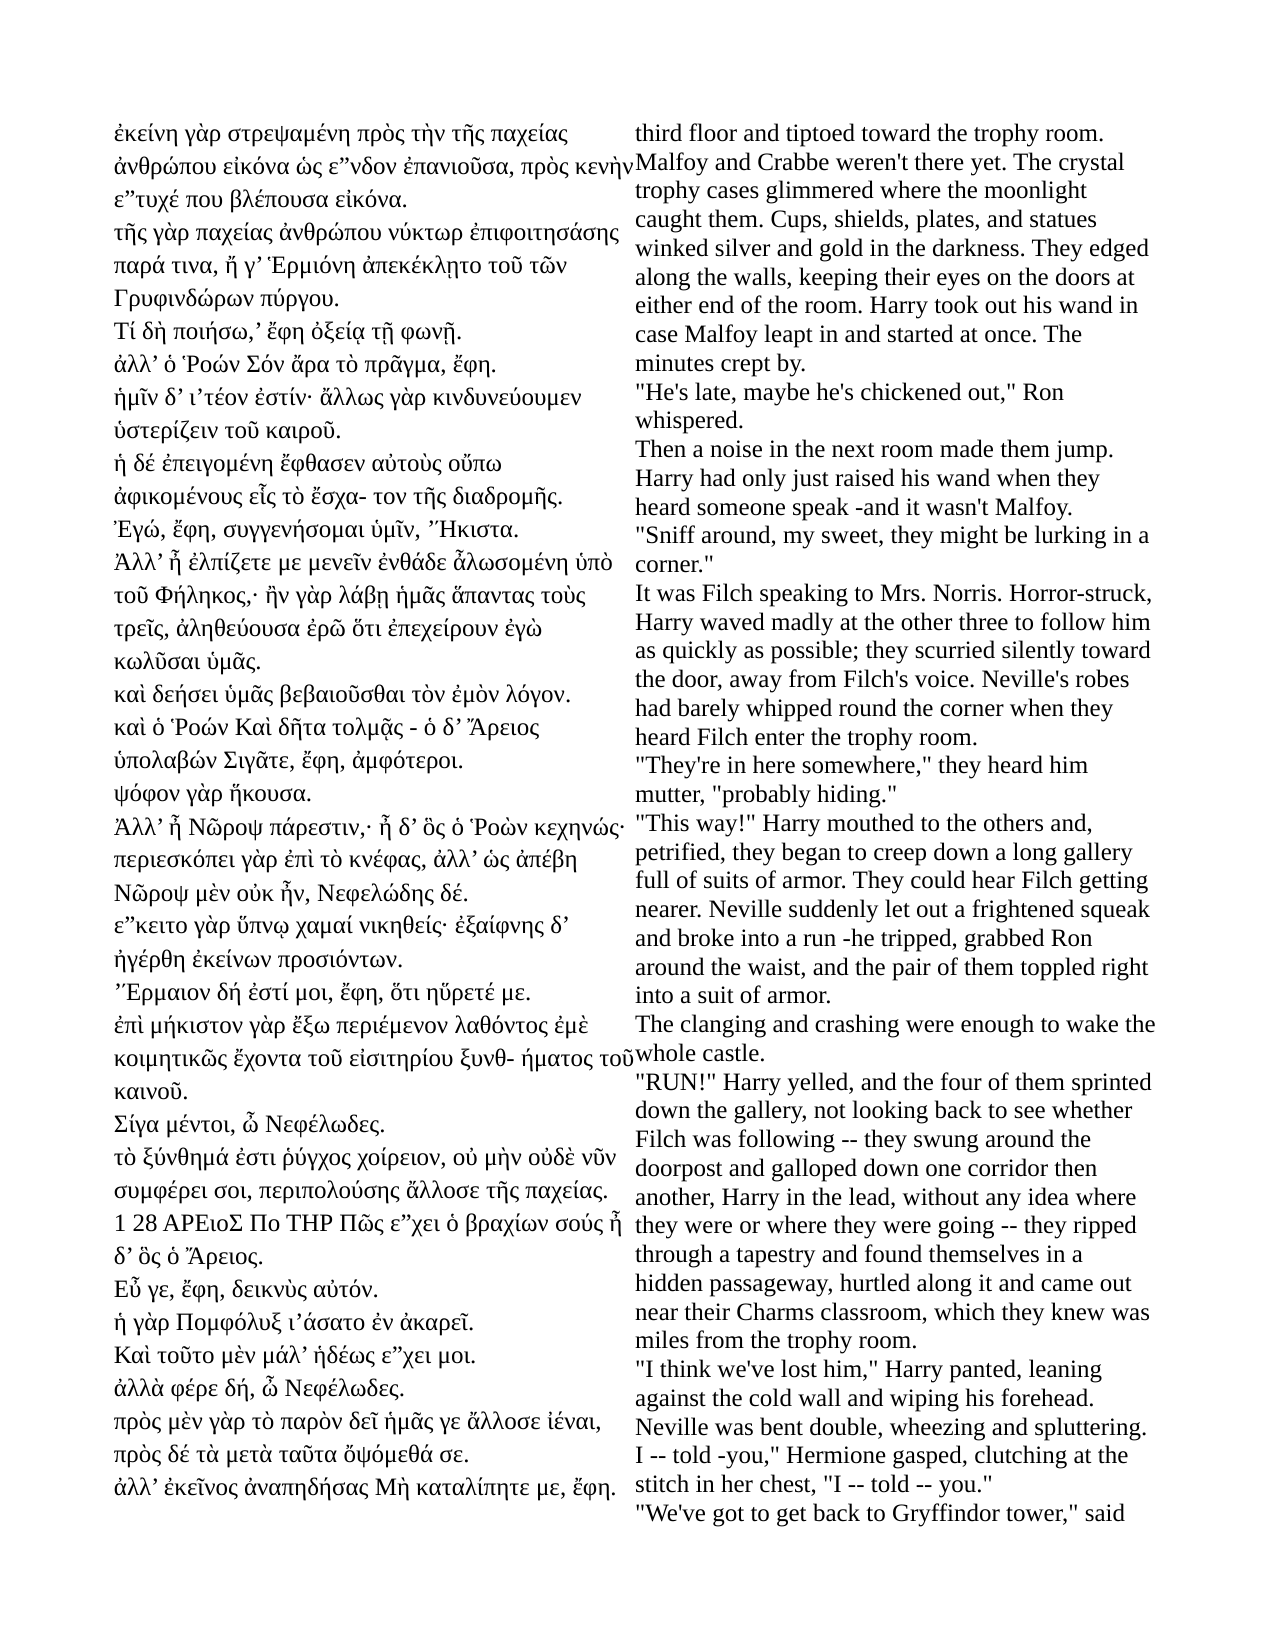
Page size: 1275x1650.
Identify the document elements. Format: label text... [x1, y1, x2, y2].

table_cell ἐκείνη γὰρ στρεψαμένη πρὸς τὴν τῆς παχείας ἀνθρώπου εἰκόνα ὡς ε”νδον ἐπανιοῦσα, πρὸς κενὴν ε”τυχέ που βλέπουσα εἰκόνα. τῆς γὰρ παχείας ἀνθρώπου νύκτωρ ἐπιφοιτησάσης παρά τινα, ἤ γ’ Ἑρμιόνη ἀπεκέκλῃτο τοῦ τῶν Γρυφινδώρων πύργου. Τί δὴ ποιήσω,’ ἔφη ὀξείᾳ τῇ φωνῇ. ἀλλ’ ὁ Ῥοών Σόν ἄρα τὸ πρᾶγμα, ἔφη. ἡμῖν δ’ ι’τέον ἐστίν· ἄλλως γὰρ κινδυνεύουμεν ὑστερίζειν τοῦ καιροῦ. ἡ δέ ἐπειγομένη ἔφθασεν αὐτοὺς οὔπω ἀφικομένους εἷς τὸ ἔσχα- τον τῆς διαδρομῆς. Ἐγώ, ἔφη, συγγενήσομαι ὑμῖν, ’Ήκιστα. Ἀλλ’ ἦ ἐλπίζετε με μενεῖν ἐνθάδε ἆλωσομένη ὑπὸ τοῦ Φήληκος,· ἢν γὰρ λάβῃ ἡμᾶς ἅπαντας τοὺς τρεῖς, ἀληθεύουσα ἐρῶ ὅτι ἐπεχείρουν ἐγὼ κωλῦσαι ὑμᾶς. καὶ δεήσει ὑμᾶς βεβαιοῦσθαι τὸν ἐμὸν λόγον. καὶ ὁ Ῥοών Καὶ δῆτα τολμᾷς - ὁ δ’ Ἄρειος ὑπολαβών Σιγᾶτε, ἔφη, ἀμφότεροι. ψόφον γὰρ ἥκουσα. Ἀλλ’ ἦ Νῶροψ πάρεστιν,· ἦ δ’ ὃς ὁ Ῥοὼν κεχηνώς· περιεσκόπει γὰρ ἐπὶ τὸ κνέφας, ἀλλ’ ὡς ἀπέβη Νῶροψ μὲν οὐκ ἦν, Νεφελώδης δέ. ε”κειτο γὰρ ὕπνῳ χαμαί νικηθείς· ἐξαίφνης δ’ ἠγέρθη ἐκείνων προσιόντων. ’Έρμαιον δή ἐστί μοι, ἔφη, ὅτι ηὕρετέ με. ἐπὶ μήκιστον γὰρ ἔξω περιέμενον λαθόντος ἐμὲ κοιμητικῶς ἔχοντα τοῦ εἰσιτηρίου ξυνθ- ήματος τοῦ καινοῦ. Σίγα μέντοι, ὦ Νεφέλωδες. τὸ ξύνθημά ἐστι ῥύγχος χοίρειον, οὐ μὴν οὐδὲ νῦν συμφέρει σοι, περιπολούσης ἄλλοσε τῆς παχείας. 1 28 ΑΡΕιοΣ Πο ΤΗΡ Πῶς ε”χει ὁ βραχίων σούς ἦ δ’ ὃς ὁ Ἄρειος. Εὖ γε, ἔφη, δεικνὺς αὐτόν. ἡ γὰρ Πομφόλυξ ι’άσατο ἐν ἀκαρεῖ. Καὶ τοῦτο μὲν μάλ’ ἡδέως ε”χει μοι. ἀλλὰ φέρε δή, ὦ Νεφέλωδες. πρὸς μὲν γὰρ τὸ παρὸν δεῖ ἡμᾶς γε ἄλλοσε ἰέναι, πρὸς δέ τὰ μετὰ ταῦτα ὄψόμεθά σε. ἀλλ’ ἐκεῖνος ἀναπηδήσας Μὴ καταλίπητε με, ἔφη. [114, 118, 635, 1527]
table_cell third floor and tiptoed toward the trophy room. Malfoy and Crabbe weren't there yet. The crystal trophy cases glimmered where the moonlight caught them. Cups, shields, plates, and statues winked silver and gold in the darkness. They edged along the walls, keeping their eyes on the doors at either end of the room. Harry took out his wand in case Malfoy leapt in and started at once. The minutes crept by. "He's late, maybe he's chickened out," Ron whispered. Then a noise in the next room made them jump. Harry had only just raised his wand when they heard someone speak -and it wasn't Malfoy. "Sniff around, my sweet, they might be lurking in a corner." It was Filch speaking to Mrs. Norris. Horror-struck, Harry waved madly at the other three to follow him as quickly as possible; they scurried silently toward the door, away from Filch's voice. Neville's robes had barely whipped round the corner when they heard Filch enter the trophy room. "They're in here somewhere," they heard him mutter, "probably hiding." "This way!" Harry mouthed to the others and, petrified, they began to creep down a long gallery full of suits of armor. They could hear Filch getting nearer. Neville suddenly let out a frightened squeak and broke into a run -he tripped, grabbed Ron around the waist, and the pair of them toppled right into a suit of armor. The clanging and crashing were enough to wake the whole castle. "RUN!" Harry yelled, and the four of them sprinted down the gallery, not looking back to see whether Filch was following -- they swung around the doorpost and galloped down one corridor then another, Harry in the lead, without any idea where they were or where they were going -- they ripped through a tapestry and found themselves in a hidden passageway, hurtled along it and came out near their Charms classroom, which they knew was miles from the trophy room. "I think we've lost him," Harry panted, leaning against the cold wall and wiping his forehead. Neville was bent double, wheezing and spluttering. I -- told -you," Hermione gasped, clutching at the stitch in her chest, "I -- told -- you." "We've got to get back to Gryffindor tower," said [635, 118, 1157, 1527]
